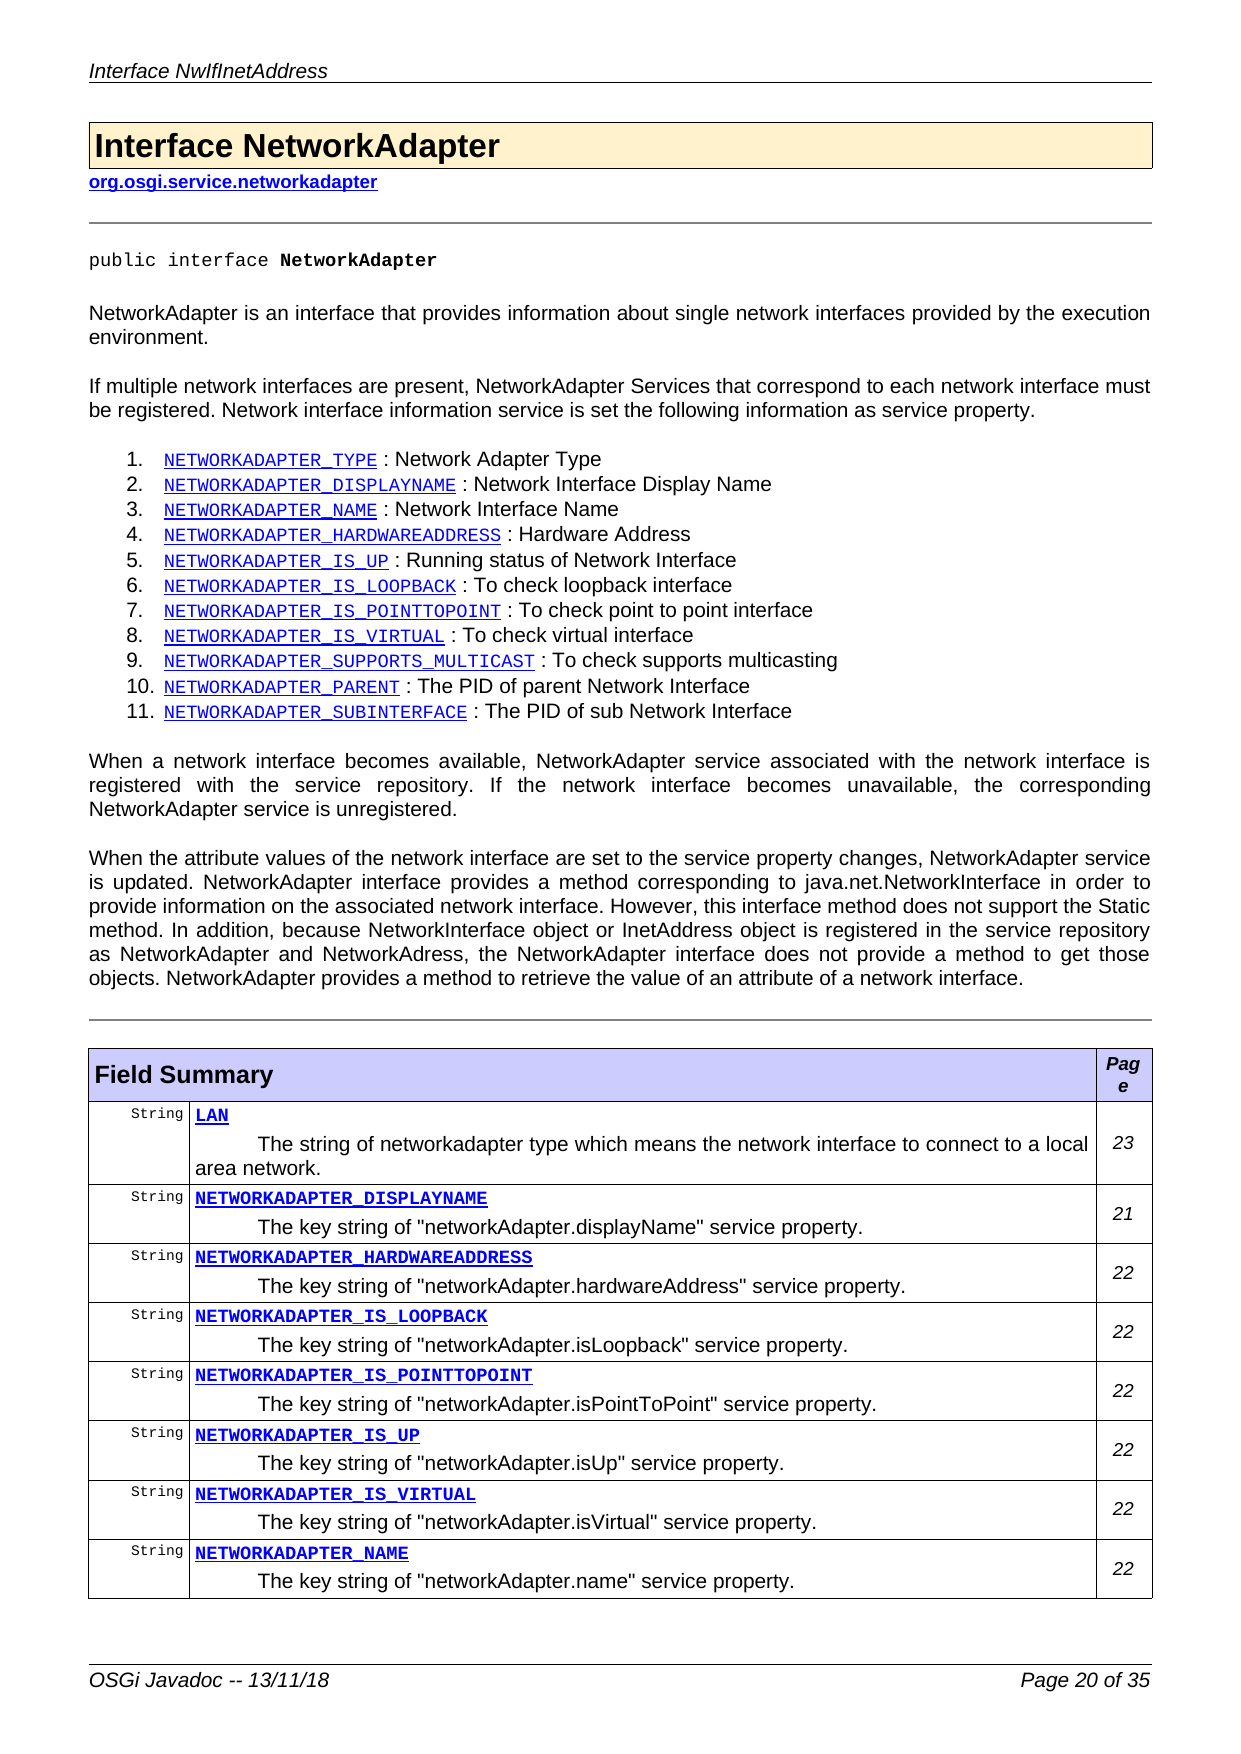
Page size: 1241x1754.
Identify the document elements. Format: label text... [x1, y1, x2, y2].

list NETWORKADAPTER_IS_UP : Running status of Network Interface [126, 547, 1152, 573]
text org.osgi.service.networkadapter [88, 171, 1152, 193]
table_cell NETWORKADAPTER_IS_VIRTUAL The key string of "networkAdapter.isVirtual" service property. [190, 1481, 1096, 1538]
table_header Field Summary [89, 1049, 1096, 1101]
subtitle Interface NetworkAdapter [90, 123, 1152, 168]
table_header Page [1097, 1049, 1152, 1101]
list NETWORKADAPTER_IS_LOOPBACK : To check loopback interface [126, 573, 1152, 598]
table_cell String [89, 1244, 189, 1302]
table_cell String [89, 1481, 189, 1538]
table_cell String [89, 1303, 189, 1361]
list NETWORKADAPTER_DISPLAYNAME : Network Interface Display Name [126, 472, 1152, 497]
list NETWORKADAPTER_TYPE : Network Adapter Type [126, 447, 1152, 472]
table_cell 22 [1097, 1362, 1152, 1420]
table_cell String [89, 1421, 189, 1479]
text When a network interface becomes available, NetworkAdapter service associated with the network interface is registered with the service repository. If the network interface becomes unavailable, the corresponding NetworkAdapter service is unregistered. [88, 749, 1152, 821]
text public interface NetworkAdapter [88, 250, 1152, 272]
table_cell NETWORKADAPTER_IS_LOOPBACK The key string of "networkAdapter.isLoopback" service property. [190, 1303, 1096, 1361]
table_cell String [89, 1185, 189, 1243]
table_cell String [89, 1540, 189, 1598]
list NETWORKADAPTER_IS_VIRTUAL : To check virtual interface [126, 623, 1152, 648]
table_cell 21 [1097, 1185, 1152, 1243]
table_cell String [89, 1362, 189, 1420]
table_cell NETWORKADAPTER_DISPLAYNAME The key string of "networkAdapter.displayName" service property. [190, 1185, 1096, 1243]
table_cell 22 [1097, 1481, 1152, 1538]
text When the attribute values of the network interface are set to the service property changes, NetworkAdapter service is updated. NetworkAdapter interface provides a method corresponding to java.net.NetworkInterface in order to provide information on the associated network interface. However, this interface method does not support the Static method. In addition, because NetworkInterface object or InetAddress object is registered in the service repository as NetworkAdapter and NetworkAdress, the NetworkAdapter interface does not provide a method to get those objects. NetworkAdapter provides a method to retrieve the value of an attribute of a network interface. [88, 846, 1152, 989]
list NETWORKADAPTER_NAME : Network Interface Name [126, 497, 1152, 522]
list NETWORKADAPTER_SUBINTERFACE : The PID of sub Network Interface [126, 699, 1152, 724]
table_cell 22 [1097, 1540, 1152, 1598]
table_cell String [89, 1102, 189, 1184]
list NETWORKADAPTER_HARDWAREADDRESS : Hardware Address [126, 522, 1152, 547]
list NETWORKADAPTER_IS_POINTTOPOINT : To check point to point interface [126, 598, 1152, 623]
table_cell NETWORKADAPTER_IS_UP The key string of "networkAdapter.isUp" service property. [190, 1421, 1096, 1479]
table_cell 23 [1097, 1102, 1152, 1184]
list NETWORKADAPTER_PARENT : The PID of parent Network Interface [126, 673, 1152, 699]
list NETWORKADAPTER_SUPPORTS_MULTICAST : To check supports multicasting [126, 648, 1152, 673]
table_cell 22 [1097, 1303, 1152, 1361]
table_cell 22 [1097, 1421, 1152, 1479]
text NetworkAdapter is an interface that provides information about single network interfaces provided by the execution environment. [88, 301, 1152, 349]
table_cell NETWORKADAPTER_HARDWAREADDRESS The key string of "networkAdapter.hardwareAddress" service property. [190, 1244, 1096, 1302]
table_cell NETWORKADAPTER_IS_POINTTOPOINT The key string of "networkAdapter.isPointToPoint" service property. [190, 1362, 1096, 1420]
table_cell LAN The string of networkadapter type which means the network interface to connect to a local area network. [190, 1102, 1096, 1184]
table_cell NETWORKADAPTER_NAME The key string of "networkAdapter.name" service property. [190, 1540, 1096, 1598]
text If multiple network interfaces are present, NetworkAdapter Services that correspond to each network interface must be registered. Network interface information service is set the following information as service property. [88, 374, 1152, 422]
table_cell 22 [1097, 1244, 1152, 1302]
